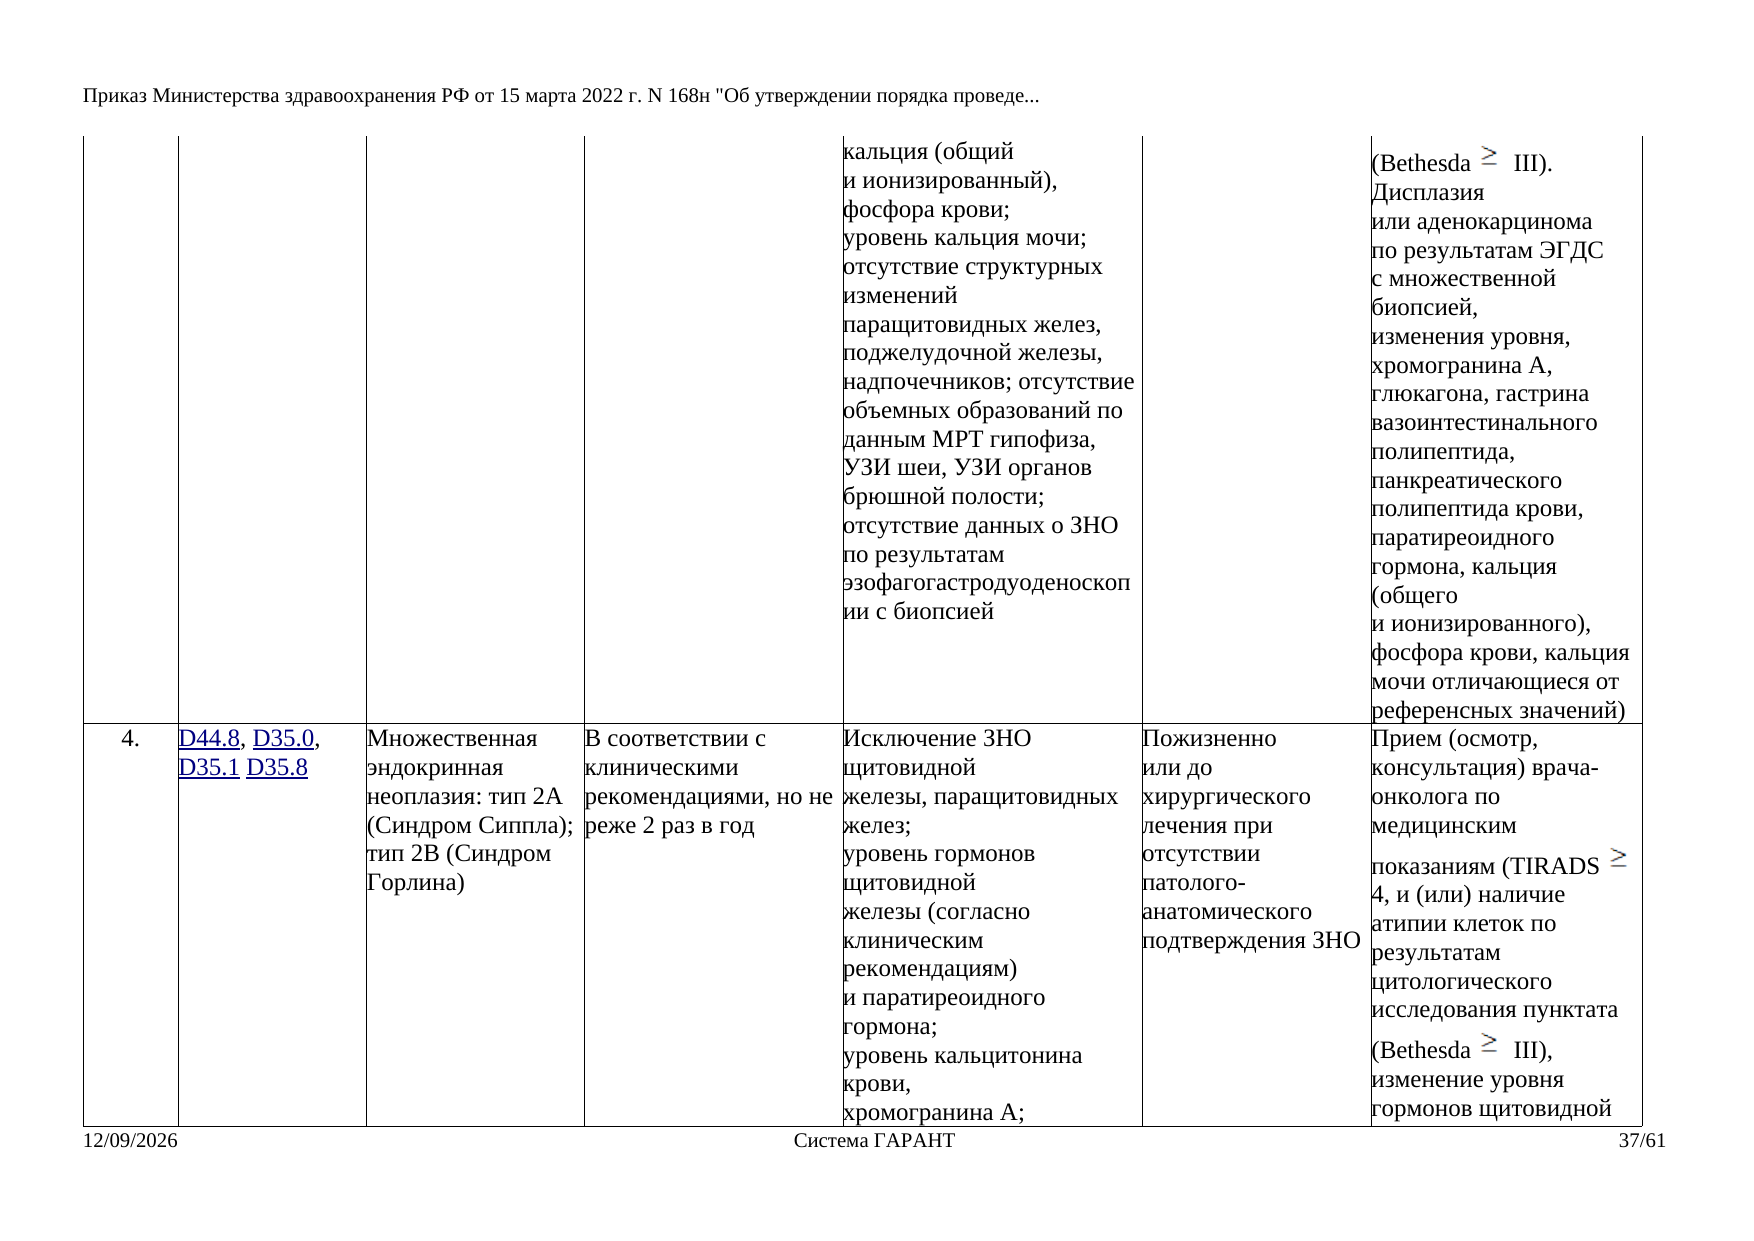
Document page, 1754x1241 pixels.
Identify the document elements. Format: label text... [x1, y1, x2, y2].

table_cell [84, 136, 178, 723]
table_cell 4. [84, 724, 178, 1126]
table_cell [585, 136, 843, 723]
picture [1477, 1023, 1507, 1059]
table_cell [179, 136, 366, 723]
table_cell D44.8, D35.0, D35.1 D35.8 [179, 724, 366, 1126]
table_cell Исключение ЗНО щитовидной железы, паращитовидных желез; уровень гормонов щитовидной железы (согласно клиническим рекомендациям) и паратиреоидного гормона; уровень кальцитонина крови, хромогранина А; [844, 724, 1142, 1126]
picture [1477, 136, 1507, 172]
table_cell Пожизненно или до хирургического лечения при отсутствии патолого-анатомического подтверждения ЗНО [1143, 724, 1371, 1126]
table_cell Множественная эндокринная неоплазия: тип 2А (Синдром Сиппла); тип 2В (Синдром Горлина) [367, 724, 584, 1126]
table_cell Прием (осмотр, консультация) врача-онколога по медицинским показаниям (TIRADS 4, и (или) наличие атипии клеток по результатам цитологического исследования пунктата (Bethesda III), изменение уровня гормонов щитовидной [1372, 724, 1642, 1126]
table_cell [1143, 136, 1371, 723]
table_cell В соответствии с клиническими рекомендациями, но не реже 2 раз в год [585, 724, 843, 1126]
table_cell [367, 136, 584, 723]
table_cell кальция (общий и ионизированный), фосфора крови; уровень кальция мочи; отсутствие структурных изменений паращитовидных желез, поджелудочной железы, надпочечников; отсутствие объемных образований по данным МРТ гипофиза, УЗИ шеи, УЗИ органов брюшной полости; отсутствие данных о ЗНО по результатам эзофагогастродуоденоскопии с биопсией [844, 136, 1142, 723]
picture [1606, 838, 1637, 874]
table_cell (Bethesda III). Дисплазия или аденокарцинома по результатам ЭГДС с множественной биопсией, изменения уровня, хромогранина А, глюкагона, гастрина вазоинтестинального полипептида, панкреатического полипептида крови, паратиреоидного гормона, кальция (общего и ионизированного), фосфора крови, кальция мочи отличающиеся от референсных значений) [1372, 136, 1642, 723]
